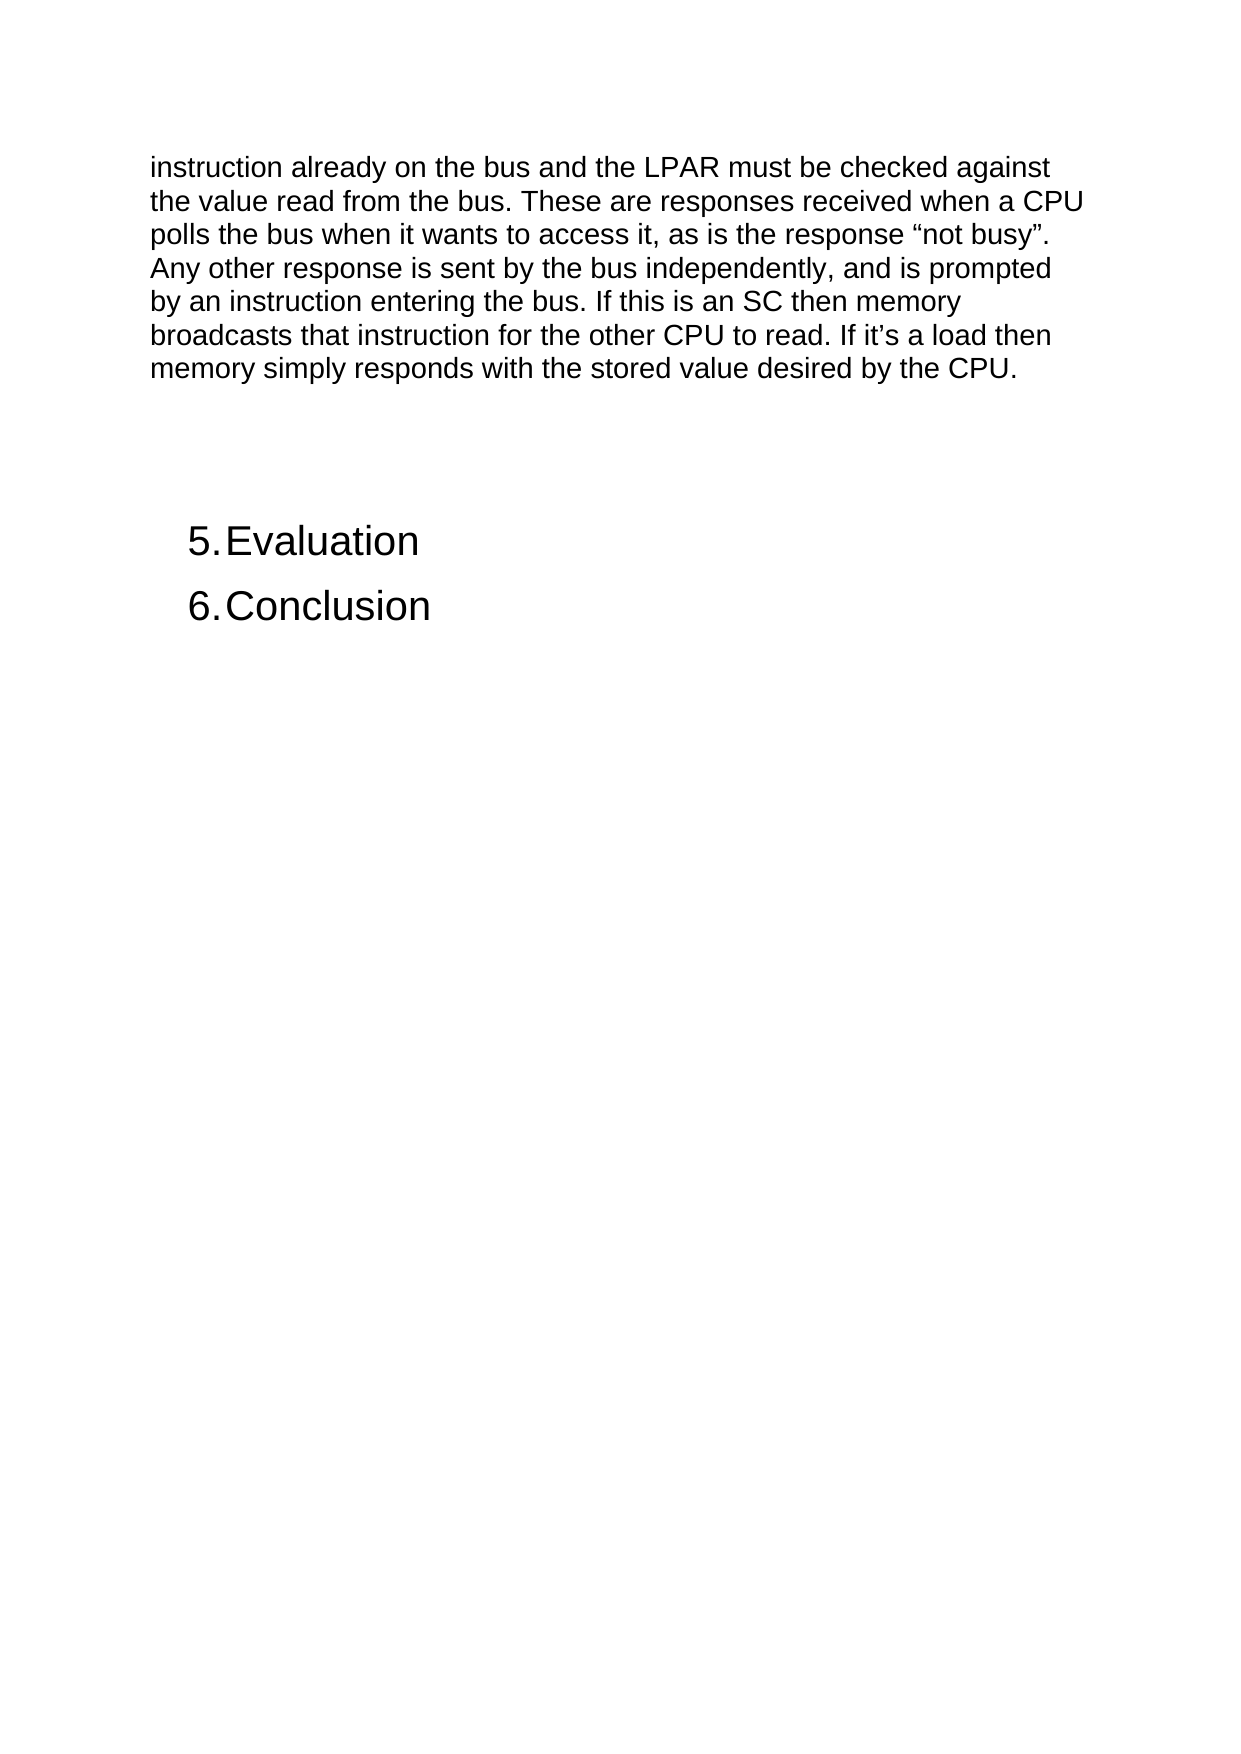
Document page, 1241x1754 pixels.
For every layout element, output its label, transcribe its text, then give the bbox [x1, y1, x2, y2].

text instruction already on the bus and the LPAR must be checked against the value read from the bus. These are responses received when a CPU polls the bus when it wants to access it, as is the response “not busy”. Any other response is sent by the bus independently, and is prompted by an instruction entering the bus. If this is an SC then memory broadcasts that instruction for the other CPU to read. If it’s a load then memory simply responds with the stored value desired by the CPU. [150, 150, 1090, 385]
list Evaluation [187, 516, 1090, 564]
list Conclusion [187, 581, 1090, 629]
